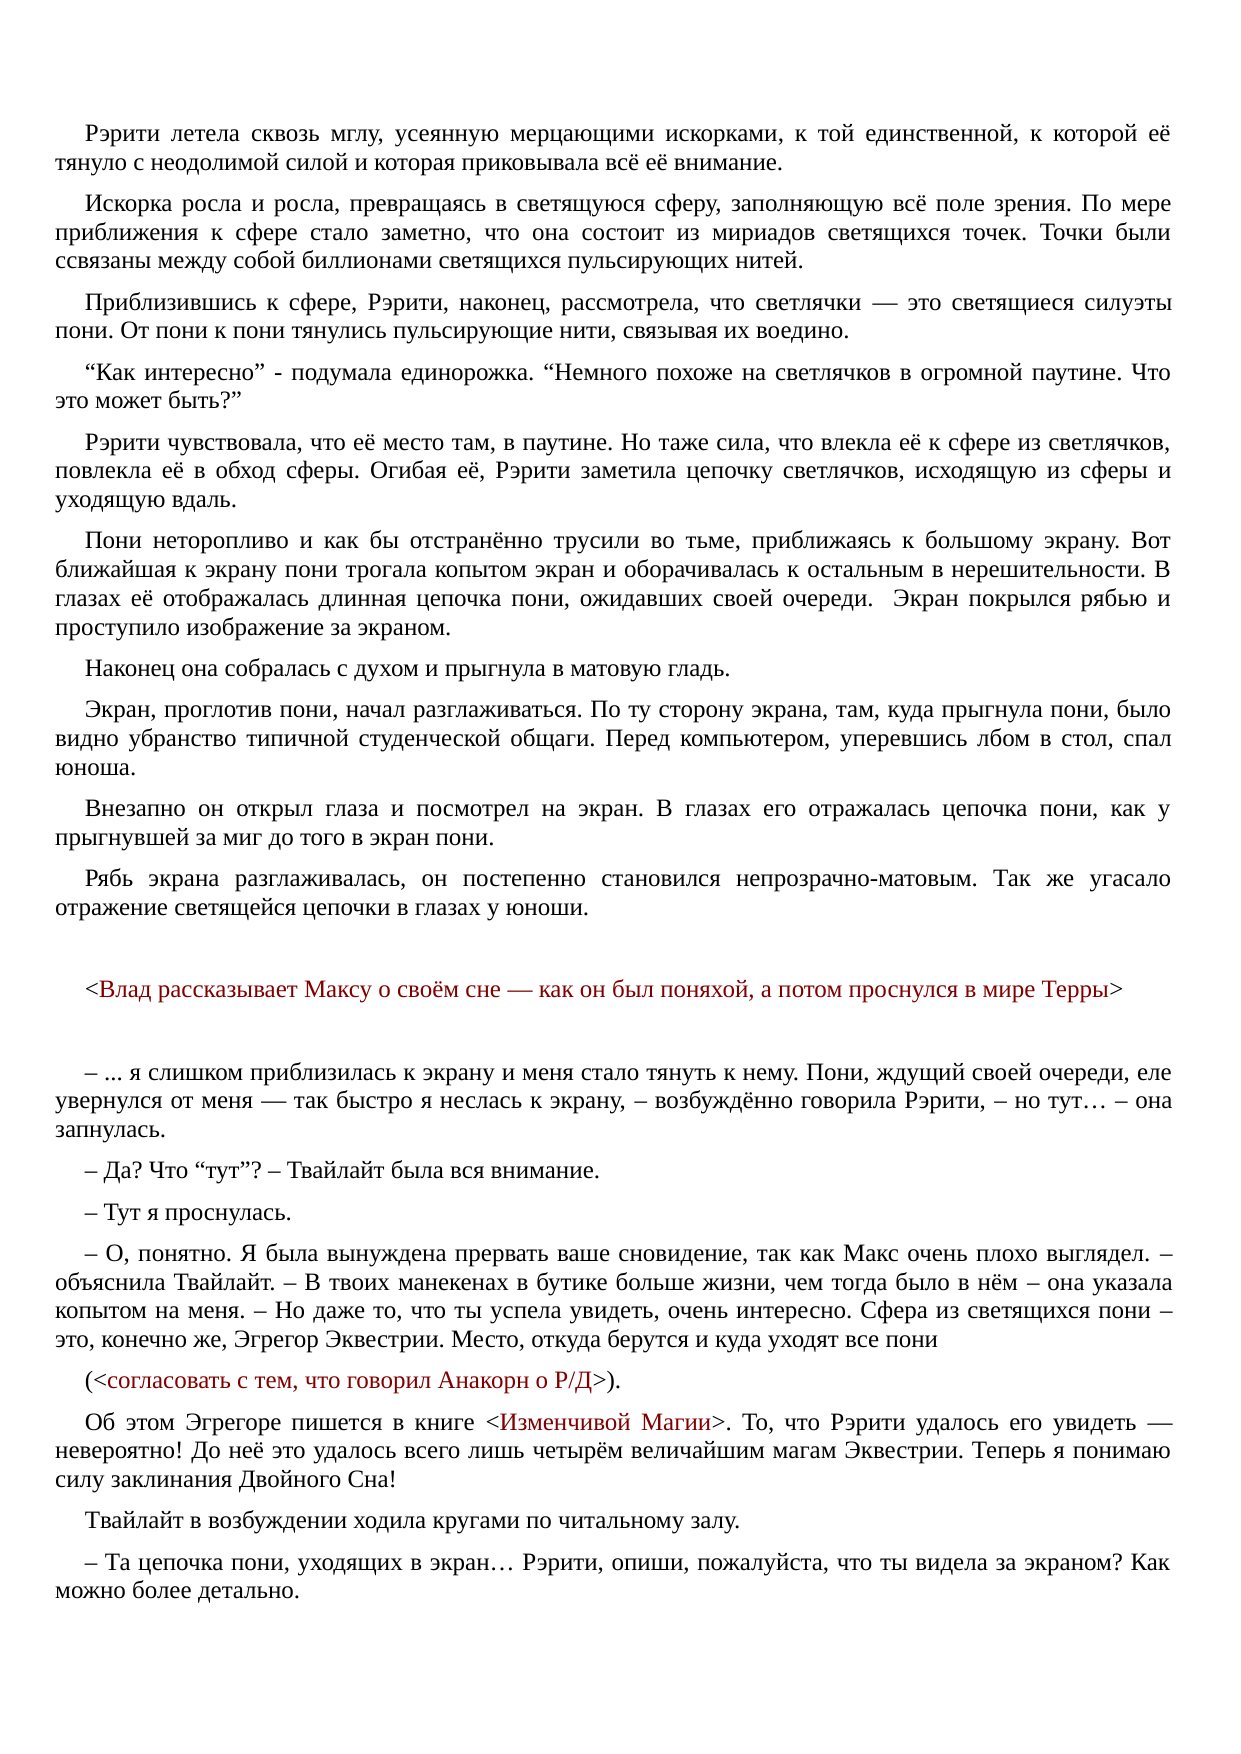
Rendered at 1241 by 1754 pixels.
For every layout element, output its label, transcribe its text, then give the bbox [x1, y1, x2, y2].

text Внезапно он открыл глаза и посмотрел на экран. В глазах его отражалась цепочка пони, как у прыгнувшей за миг до того в экран пони. [55, 793, 1172, 851]
text – О, понятно. Я была вынуждена прервать ваше сновидение, так как Макс очень плохо выглядел. – объяснила Твайлайт. – В твоих манекенах в бутике больше жизни, чем тогда было в нём – она указала копытом на меня. – Но даже то, что ты успела увидеть, очень интересно. Сфера из светящихся пони – это, конечно же, Эгрегор Эквестрии. Место, откуда берутся и куда уходят все пони [55, 1238, 1172, 1353]
text – Да? Что “тут”? – Твайлайт была вся внимание. [55, 1156, 1172, 1184]
text Рэрити летела сквозь мглу, усеянную мерцающими искорками, к той единственной, к которой её тянуло с неодолимой силой и которая приковывала всё её внимание. [55, 118, 1172, 176]
text Искорка росла и росла, превращаясь в светящуюся сферу, заполняющую всё поле зрения. По мере приближения к сфере стало заметно, что она состоит из мириадов светящихся точек. Точки были ссвязаны между собой биллионами светящихся пульсирующих нитей. [55, 188, 1172, 274]
text “Как интересно” - подумала единорожка. “Немного похоже на светлячков в огромной паутине. Что это может быть?” [55, 357, 1172, 414]
text Наконец она собралась с духом и прыгнула в матовую гладь. [55, 653, 1172, 682]
text Приблизившись к сфере, Рэрити, наконец, рассмотрела, что светлячки — это светящиеся силуэты пони. От пони к пони тянулись пульсирующие нити, связывая их воедино. [55, 287, 1172, 344]
text Об этом Эгрегоре пишется в книге <Изменчивой Магии>. То, что Рэрити удалось его увидеть — невероятно! До неё это удалось всего лишь четырём величайшим магам Эквестрии. Теперь я понимаю силу заклинания Двойного Сна! [55, 1407, 1172, 1493]
text Экран, проглотив пони, начал разглаживаться. По ту сторону экрана, там, куда прыгнула пони, было видно убранство типичной студенческой общаги. Перед компьютером, уперевшись лбом в стол, спал юноша. [55, 694, 1172, 781]
text – ... я слишком приблизилась к экрану и меня стало тянуть к нему. Пони, ждущий своей очереди, еле увернулся от меня — так быстро я неслась к экрану, – возбуждённо говорила Рэрити, – но тут… – она запнулась. [55, 1057, 1172, 1143]
text Твайлайт в возбуждении ходила кругами по читальному залу. [55, 1506, 1172, 1534]
text Рябь экрана разглаживалась, он постепенно становился непрозрачно-матовым. Так же угасало отражение светящейся цепочки в глазах у юноши. [55, 863, 1172, 921]
text <Влад рассказывает Максу о своём сне — как он был поняхой, а потом проснулся в мире Терры> [55, 974, 1172, 1003]
text – Та цепочка пони, уходящих в экран… Рэрити, опиши, пожалуйста, что ты видела за экраном? Как можно более детально. [55, 1547, 1172, 1604]
text (<согласовать с тем, что говорил Анакорн о Р/Д>). [55, 1366, 1172, 1394]
text – Тут я проснулась. [55, 1197, 1172, 1226]
text Пони неторопливо и как бы отстранённо трусили во тьме, приближаясь к большому экрану. Вот ближайшая к экрану пони трогала копытом экран и оборачивалась к остальным в нерешительности. В глазах её отображалась длинная цепочка пони, ожидавших своей очереди. Экран покрылся рябью и проступило изображение за экраном. [55, 526, 1172, 641]
text Рэрити чувствовала, что её место там, в паутине. Но таже сила, что влекла её к сфере из светлячков, повлекла её в обход сферы. Огибая её, Рэрити заметила цепочку светлячков, исходящую из сферы и уходящую вдаль. [55, 427, 1172, 513]
